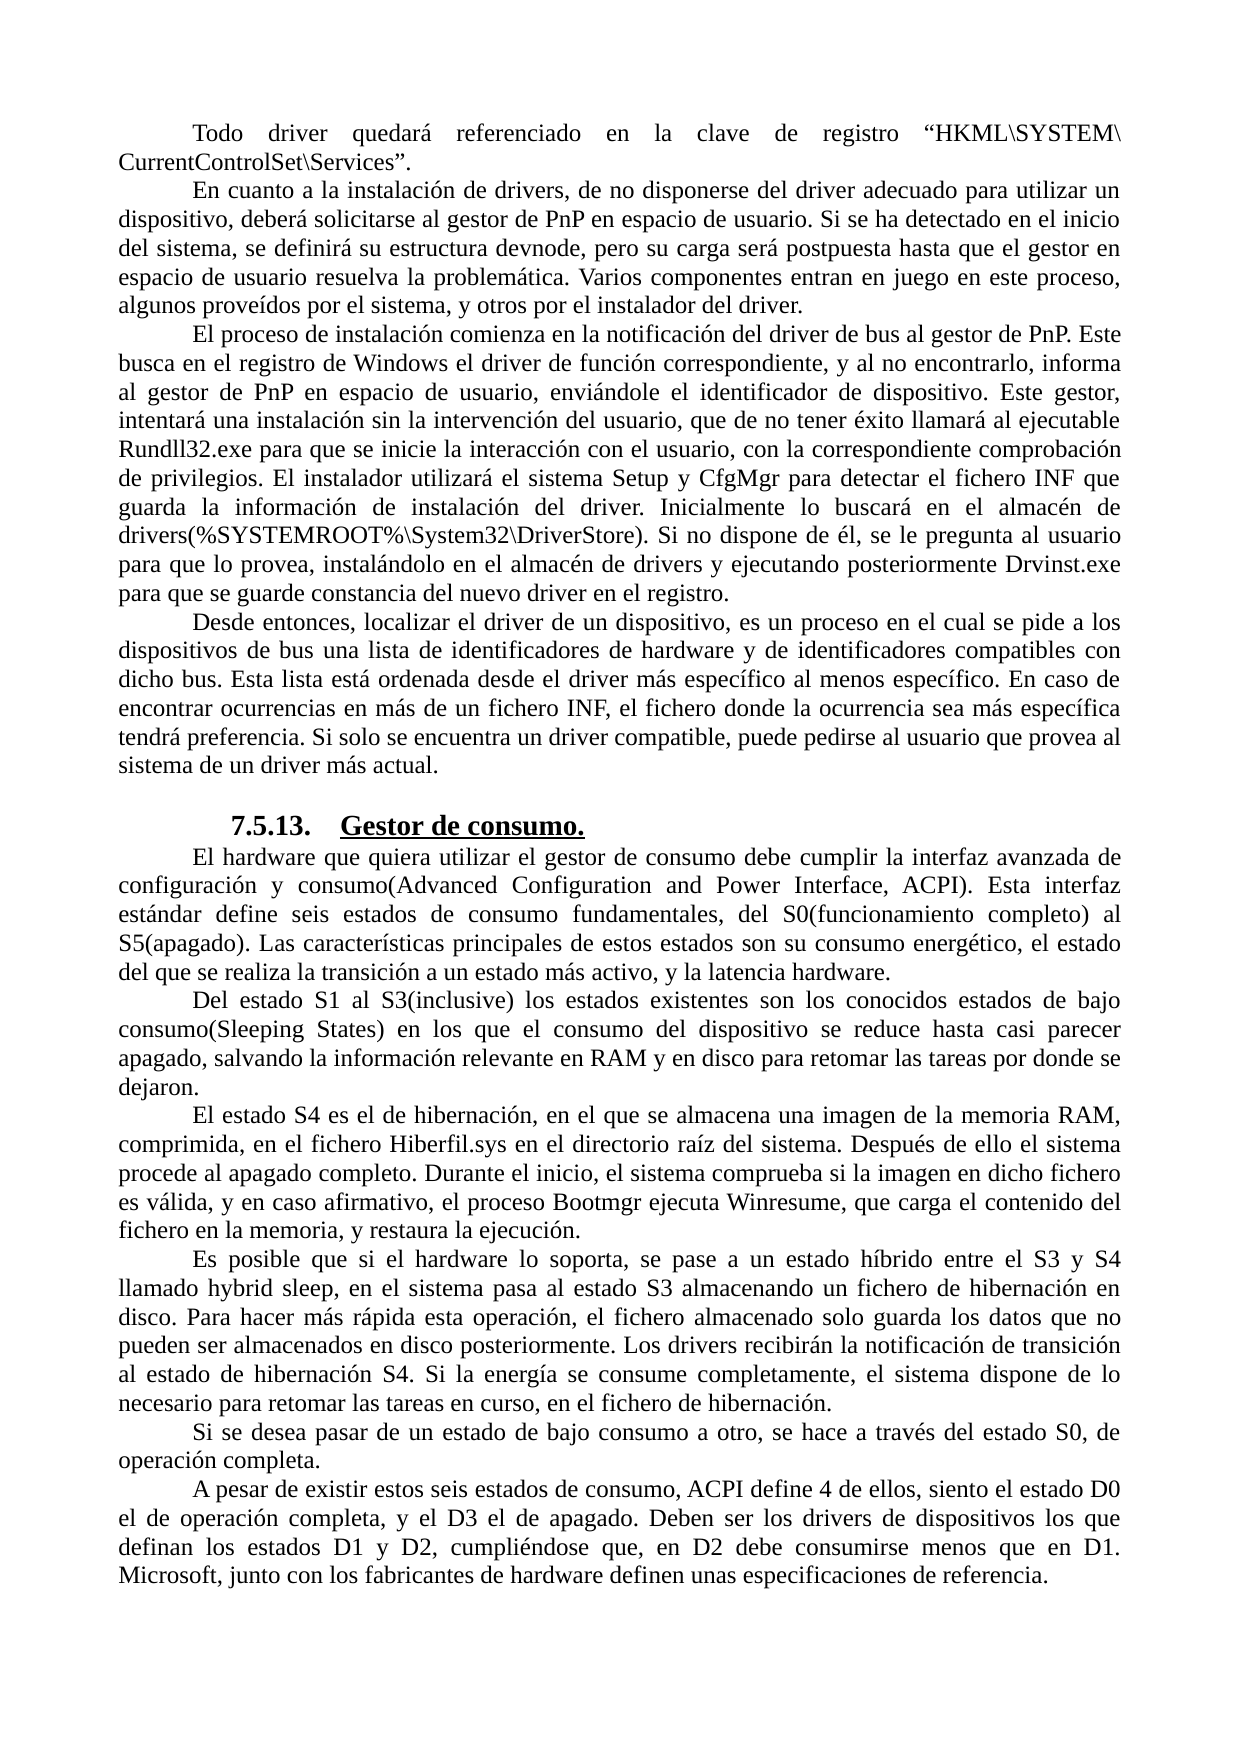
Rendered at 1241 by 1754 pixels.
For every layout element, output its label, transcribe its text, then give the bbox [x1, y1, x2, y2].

text En cuanto a la instalación de drivers, de no disponerse del driver adecuado para utilizar un dispositivo, deberá solicitarse al gestor de PnP en espacio de usuario. Si se ha detectado en el inicio del sistema, se definirá su estructura devnode, pero su carga será postpuesta hasta que el gestor en espacio de usuario resuelva la problemática. Varios componentes entran en juego en este proceso, algunos proveídos por el sistema, y otros por el instalador del driver. [118, 176, 1122, 319]
text Si se desea pasar de un estado de bajo consumo a otro, se hace a través del estado S0, de operación completa. [118, 1417, 1122, 1474]
text Todo driver quedará referenciado en la clave de registro “HKML\SYSTEM\CurrentControlSet\Services”. [118, 118, 1122, 176]
text Es posible que si el hardware lo soporta, se pase a un estado híbrido entre el S3 y S4 llamado hybrid sleep, en el sistema pasa al estado S3 almacenando un fichero de hibernación en disco. Para hacer más rápida esta operación, el fichero almacenado solo guarda los datos que no pueden ser almacenados en disco posteriormente. Los drivers recibirán la notificación de transición al estado de hibernación S4. Si la energía se consume completamente, el sistema dispone de lo necesario para retomar las tareas en curso, en el fichero de hibernación. [118, 1244, 1122, 1417]
text El proceso de instalación comienza en la notificación del driver de bus al gestor de PnP. Este busca en el registro de Windows el driver de función correspondiente, y al no encontrarlo, informa al gestor de PnP en espacio de usuario, enviándole el identificador de dispositivo. Este gestor, intentará una instalación sin la intervención del usuario, que de no tener éxito llamará al ejecutable Rundll32.exe para que se inicie la interacción con el usuario, con la correspondiente comprobación de privilegios. El instalador utilizará el sistema Setup y CfgMgr para detectar el fichero INF que guarda la información de instalación del driver. Inicialmente lo buscará en el almacén de drivers(%SYSTEMROOT%\System32\DriverStore). Si no dispone de él, se le pregunta al usuario para que lo provea, instalándolo en el almacén de drivers y ejecutando posteriormente Drvinst.exe para que se guarde constancia del nuevo driver en el registro. [118, 319, 1122, 607]
list Gestor de consumo. [231, 808, 1122, 842]
text Del estado S1 al S3(inclusive) los estados existentes son los conocidos estados de bajo consumo(Sleeping States) en los que el consumo del dispositivo se reduce hasta casi parecer apagado, salvando la información relevante en RAM y en disco para retomar las tareas por donde se dejaron. [118, 985, 1122, 1100]
text Desde entonces, localizar el driver de un dispositivo, es un proceso en el cual se pide a los dispositivos de bus una lista de identificadores de hardware y de identificadores compatibles con dicho bus. Esta lista está ordenada desde el driver más específico al menos específico. En caso de encontrar ocurrencias en más de un fichero INF, el fichero donde la ocurrencia sea más específica tendrá preferencia. Si solo se encuentra un driver compatible, puede pedirse al usuario que provea al sistema de un driver más actual. [118, 607, 1122, 779]
text A pesar de existir estos seis estados de consumo, ACPI define 4 de ellos, siento el estado D0 el de operación completa, y el D3 el de apagado. Deben ser los drivers de dispositivos los que definan los estados D1 y D2, cumpliéndose que, en D2 debe consumirse menos que en D1. Microsoft, junto con los fabricantes de hardware definen unas especificaciones de referencia. [118, 1474, 1122, 1589]
text El hardware que quiera utilizar el gestor de consumo debe cumplir la interfaz avanzada de configuración y consumo(Advanced Configuration and Power Interface, ACPI). Esta interfaz estándar define seis estados de consumo fundamentales, del S0(funcionamiento completo) al S5(apagado). Las características principales de estos estados son su consumo energético, el estado del que se realiza la transición a un estado más activo, y la latencia hardware. [118, 842, 1122, 985]
text El estado S4 es el de hibernación, en el que se almacena una imagen de la memoria RAM, comprimida, en el fichero Hiberfil.sys en el directorio raíz del sistema. Después de ello el sistema procede al apagado completo. Durante el inicio, el sistema comprueba si la imagen en dicho fichero es válida, y en caso afirmativo, el proceso Bootmgr ejecuta Winresume, que carga el contenido del fichero en la memoria, y restaura la ejecución. [118, 1100, 1122, 1244]
